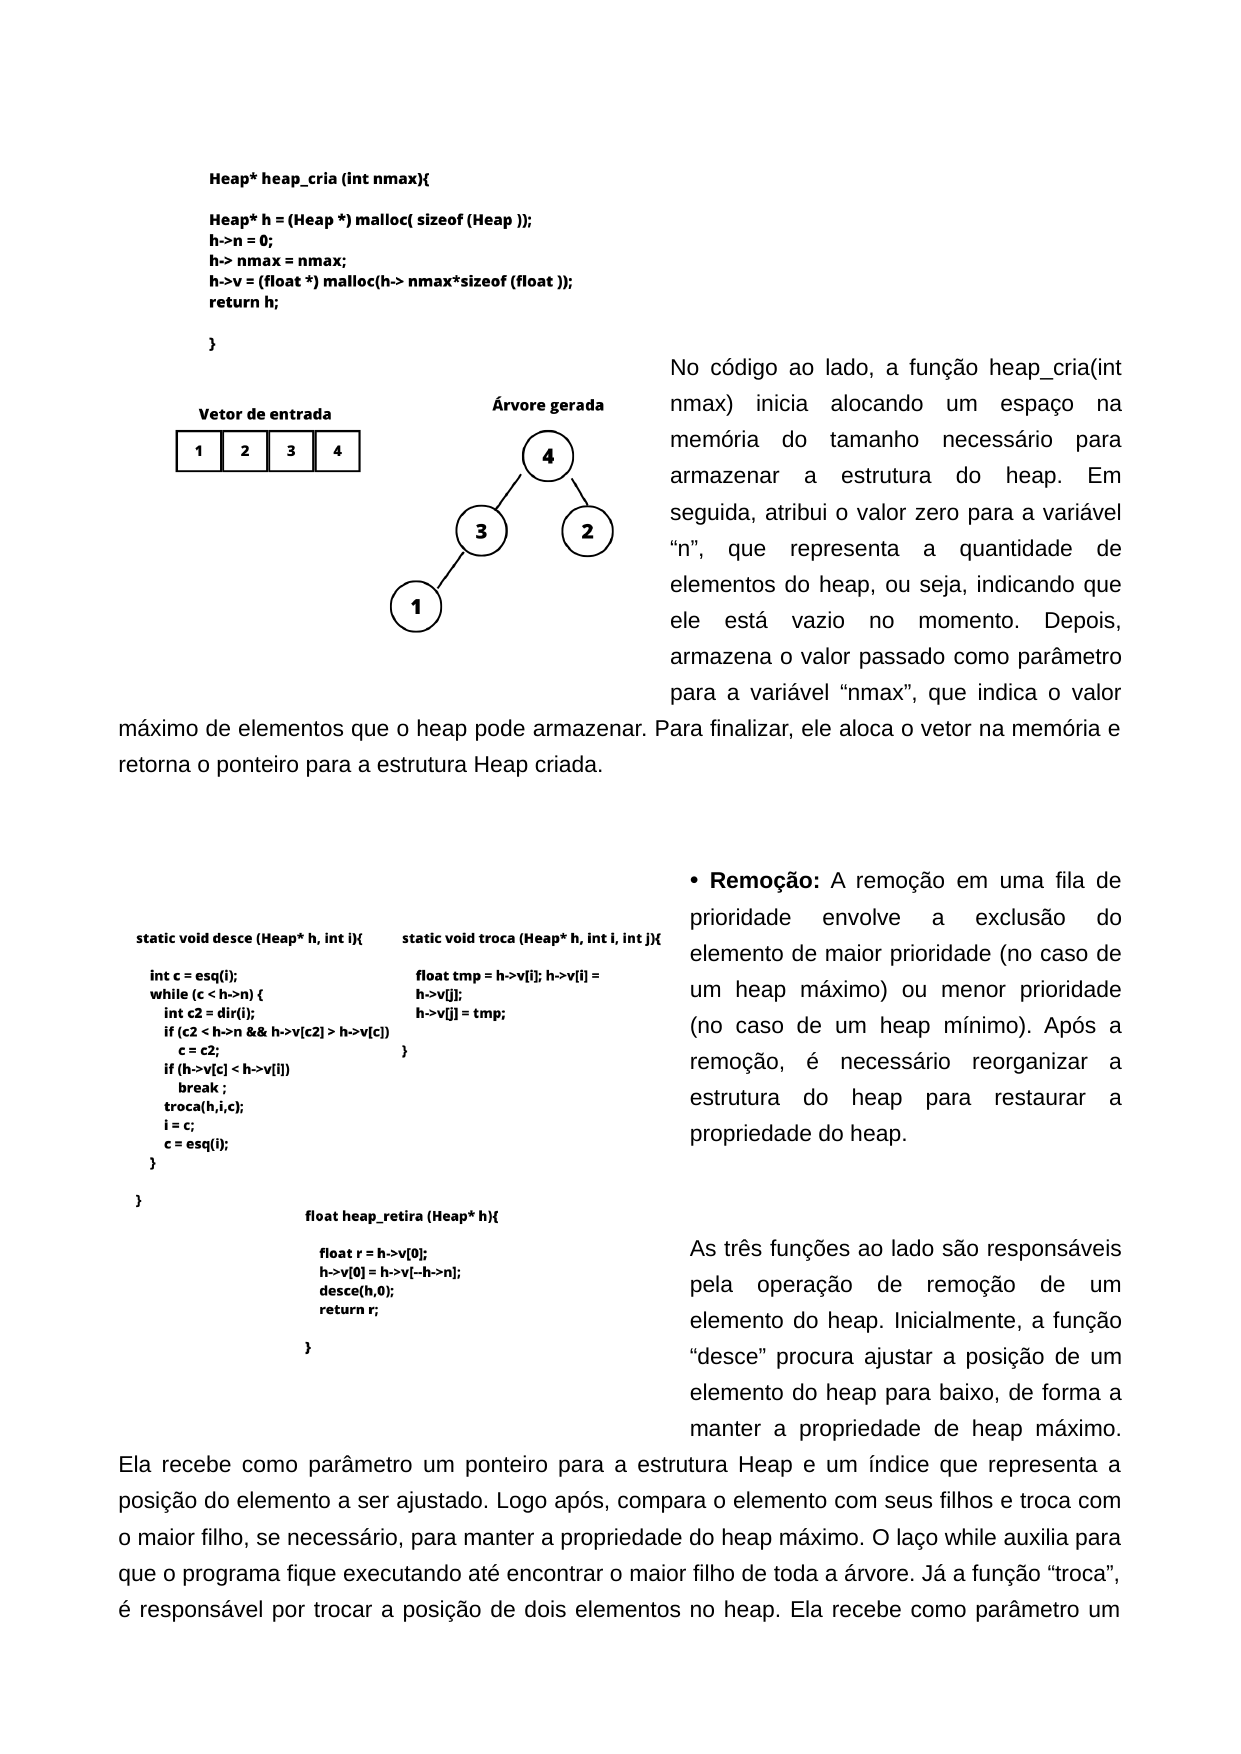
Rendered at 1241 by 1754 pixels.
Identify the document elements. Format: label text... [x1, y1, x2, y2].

text No código ao lado, a função heap_cria(int nmax) inicia alocando um espaço na memória do tamanho necessário para armazenar a estrutura do heap. Em seguida, atribui o valor zero para a variável “n”, que representa a quantidade de elementos do heap, ou seja, indicando que ele está vazio no momento. Depois, armazena o valor passado como parâmetro para a variável “nmax”, que indica o valor máximo de elementos que o heap pode armazenar. Para finalizar, ele aloca o vetor na memória e retorna o ponteiro para a estrutura Heap criada. [118, 354, 1122, 777]
picture [113, 855, 690, 1431]
text As três funções ao lado são responsáveis pela operação de remoção de um elemento do heap. Inicialmente, a função “desce” procura ajustar a posição de um elemento do heap para baixo, de forma a manter a propriedade de heap máximo. Ela recebe como parâmetro um ponteiro para a estrutura Heap e um índice que representa a posição do elemento a ser ajustado. Logo após, compara o elemento com seus filhos e troca com o maior filho, se necessário, para manter a propriedade do heap máximo. O laço while auxilia para que o programa fique executando até encontrar o maior filho de toda a árvore. Já a função “troca”, é responsável por trocar a posição de dois elementos no heap. Ela recebe como parâmetro um [118, 1235, 1122, 1622]
text • Remoção: A remoção em uma fila de prioridade envolve a exclusão do elemento de maior prioridade (no caso de um heap máximo) ou menor prioridade (no caso de um heap mínimo). Após a remoção, é necessário reorganizar a estrutura do heap para restaurar a propriedade do heap. [690, 866, 1122, 1147]
picture [98, 128, 670, 700]
